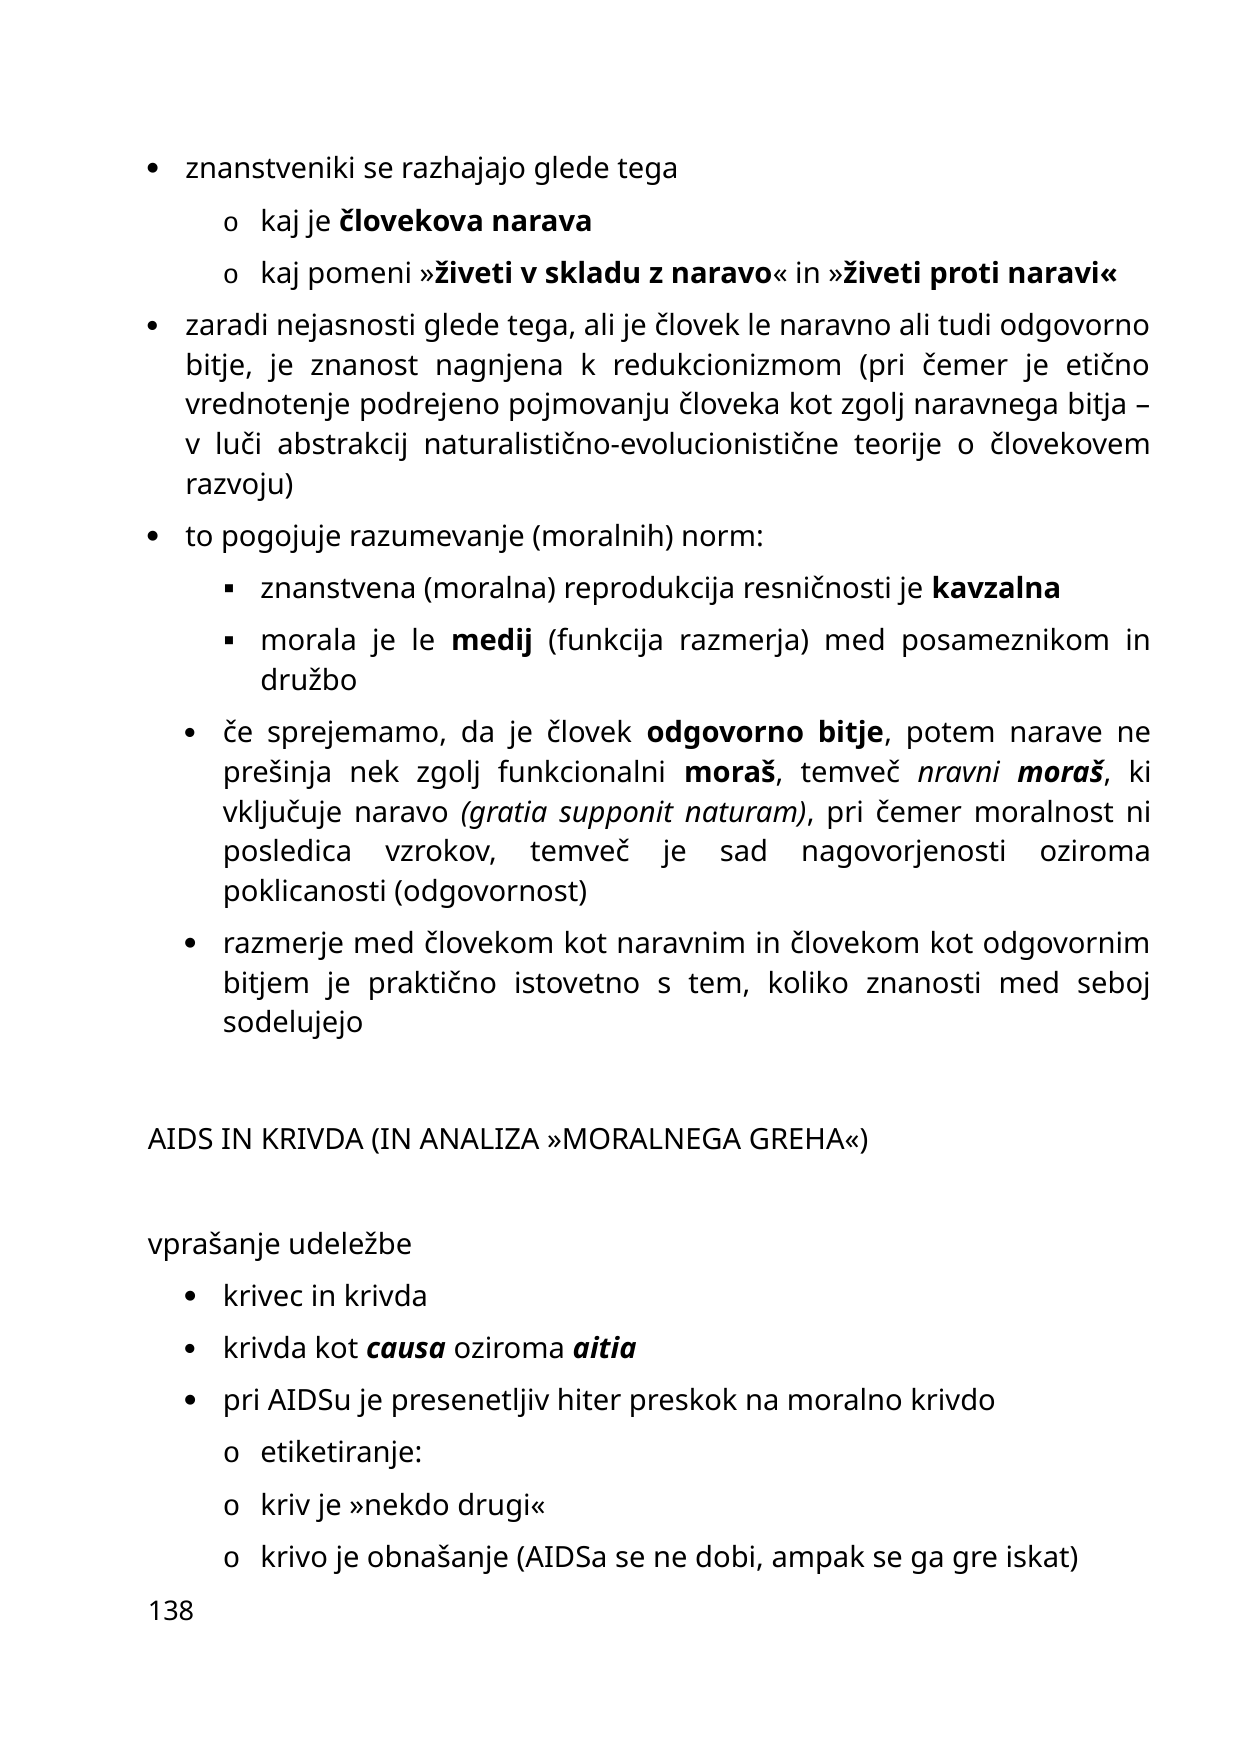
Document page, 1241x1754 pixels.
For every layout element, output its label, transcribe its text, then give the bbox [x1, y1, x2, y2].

list etiketiranje: [223, 1432, 1152, 1472]
list znanstvena (moralna) reprodukcija resničnosti je kavzalna [223, 567, 1152, 607]
list če sprejemamo, da je človek odgovorno bitje, potem narave ne prešinja nek zgolj funkcionalni moraš, temveč nravni moraš, ki vključuje naravo (gratia supponit naturam), pri čemer moralnost ni posledica vzrokov, temveč je sad nagovorjenosti oziroma poklicanosti (odgovornost) [185, 711, 1152, 910]
list pri AIDSu je presenetljiv hiter preskok na moralno krivdo [185, 1379, 1152, 1419]
subtitle AIDS in krivda (in analiza »moralnega greha«) [148, 1119, 1152, 1158]
list krivo je obnašanje (AIDSa se ne dobi, ampak se ga gre iskat) [223, 1537, 1152, 1576]
list morala je le medij (funkcija razmerja) med posameznikom in družbo [223, 619, 1152, 699]
list znanstveniki se razhajajo glede tega [148, 148, 1152, 187]
list to pogojuje razumevanje (moralnih) norm: [148, 515, 1152, 555]
list kaj je človekova narava [223, 200, 1152, 239]
list krivec in krivda [185, 1275, 1152, 1315]
list razmerje med človekom kot naravnim in človekom kot odgovornim bitjem je praktično istovetno s tem, koliko znanosti med seboj sodelujejo [185, 922, 1152, 1041]
list krivda kot causa oziroma aitia [185, 1327, 1152, 1367]
list kaj pomeni »živeti v skladu z naravo« in »živeti proti naravi« [223, 252, 1152, 292]
text vprašanje udeležbe [148, 1223, 1152, 1263]
list zaradi nejasnosti glede tega, ali je človek le naravno ali tudi odgovorno bitje, je znanost nagnjena k redukcionizmom (pri čemer je etično vrednotenje podrejeno pojmovanju človeka kot zgolj naravnega bitja – v luči abstrakcij naturalistično-evolucionistične teorije o človekovem razvoju) [148, 304, 1152, 503]
list kriv je »nekdo drugi« [223, 1484, 1152, 1524]
